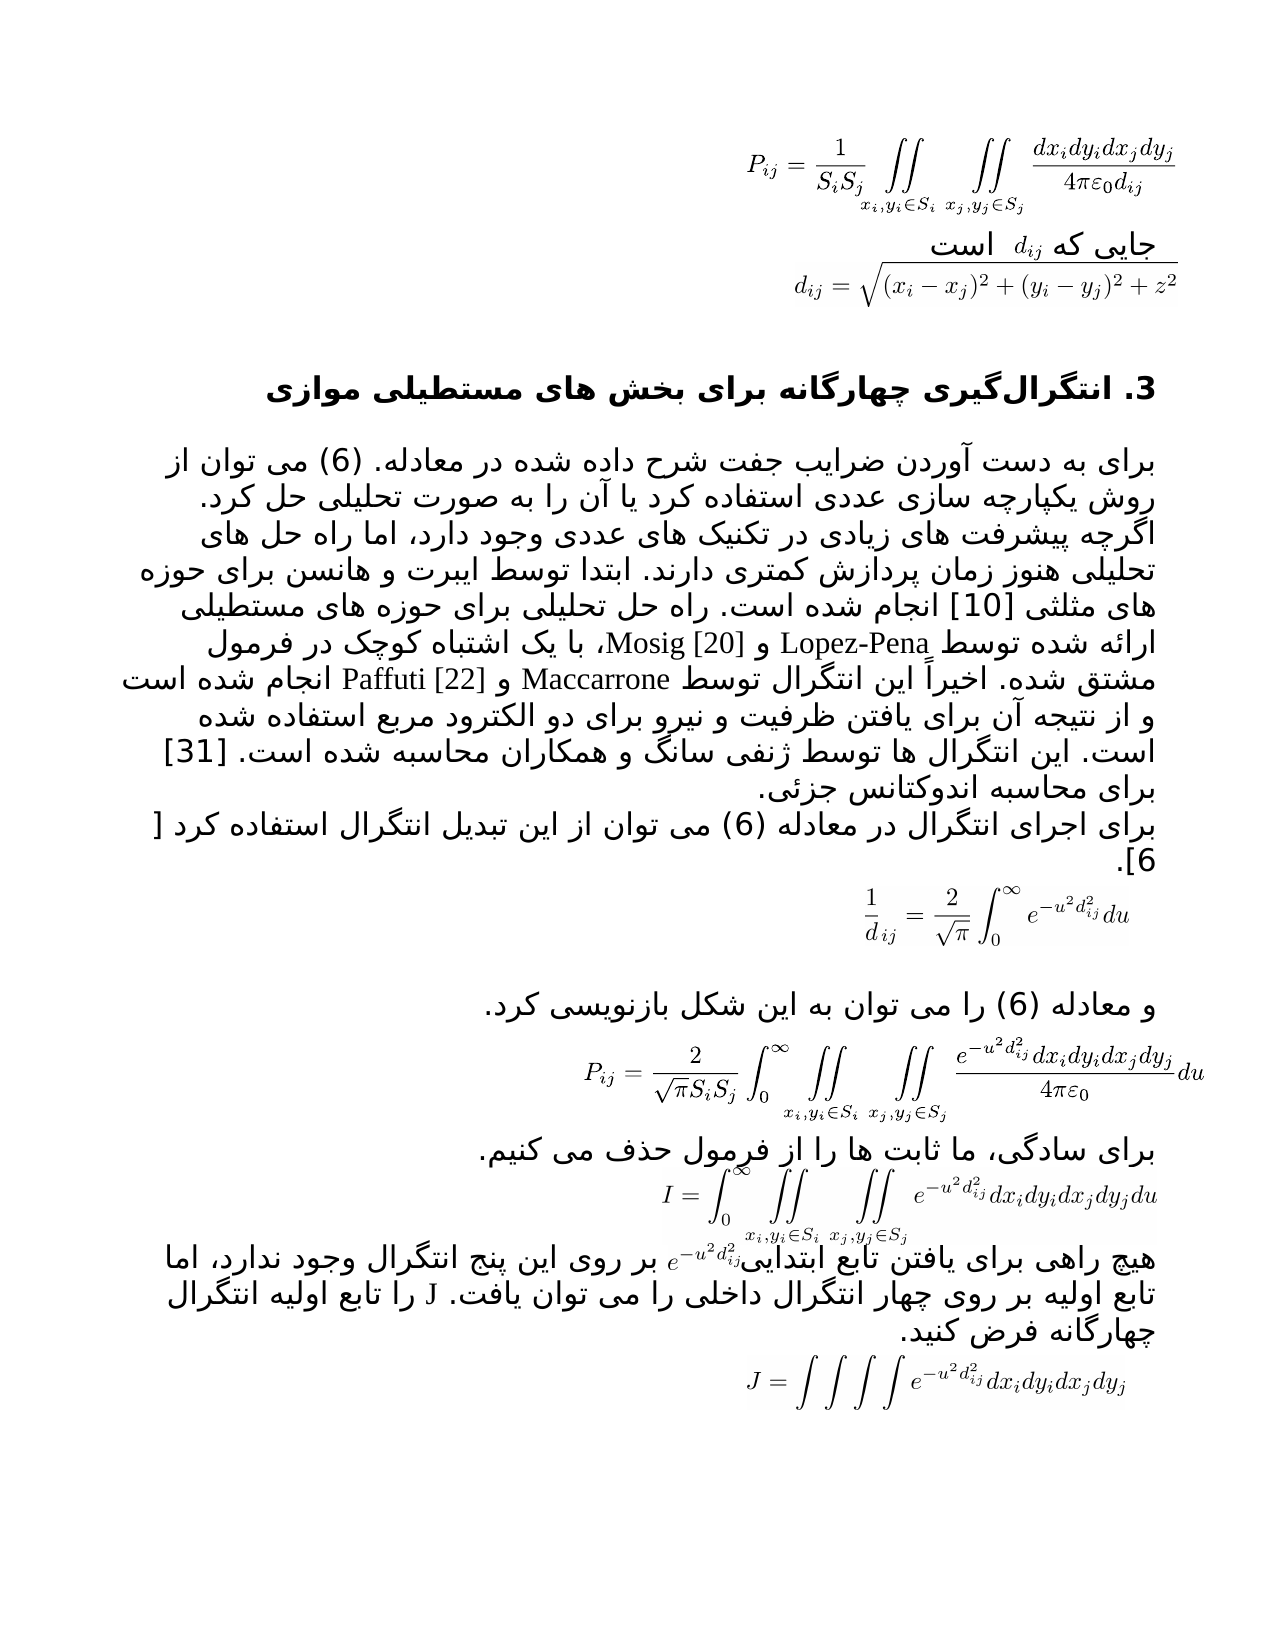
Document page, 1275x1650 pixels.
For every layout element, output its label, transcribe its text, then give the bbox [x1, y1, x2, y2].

picture [662, 1167, 1157, 1270]
text 3. انتگرال‌گیری چهارگانه برای بخش های مستطیلی موازی [118, 370, 1157, 406]
text جایی که است [118, 226, 1157, 262]
text برای به دست آوردن ضرایب جفت شرح داده شده در معادله. (6) می توان از روش یکپارچه سازی عددی استفاده کرد یا آن را به صورت تحلیلی حل کرد. اگرچه پیشرفت های زیادی در تکنیک های عددی وجود دارد، اما راه حل های تحلیلی هنوز زمان پردازش کمتری دارند. ابتدا توسط ایبرت و هانسن برای حوزه های مثلثی [10] انجام شده است. راه حل تحلیلی برای حوزه های مستطیلی ارائه شده توسط Lopez-Pena و Mosig [20]، با یک اشتباه کوچک در فرمول مشتق شده. اخیراً این انتگرال توسط Maccarrone و Paffuti [22] انجام شده است و از نتیجه آن برای یافتن ظرفیت و نیرو برای دو الکترود مربع استفاده شده است. این انتگرال ها توسط ژنفی سانگ و همکاران محاسبه شده است. [31] برای محاسبه اندوکتانس جزئی. [118, 442, 1157, 806]
text برای اجرای انتگرال در معادله (6) می توان از این تبدیل انتگرال استفاده کرد [6]. [118, 806, 1157, 879]
picture [865, 886, 1129, 946]
picture [747, 1355, 1125, 1410]
text برای سادگی، ما ثابت ها را از فرمول حذف می کنیم. [118, 1131, 1157, 1167]
text و معادله (6) را می توان به این شکل بازنویسی کرد. [118, 987, 1157, 1023]
text هیچ راهی برای یافتن تابع ابتدایی بر روی این پنج انتگرال وجود ندارد، اما تابع اولیه بر روی چهار انتگرال داخلی را می توان یافت. J را تابع اولیه انتگرال چهارگانه فرض کنید. [118, 1239, 1157, 1348]
picture [795, 262, 1178, 307]
